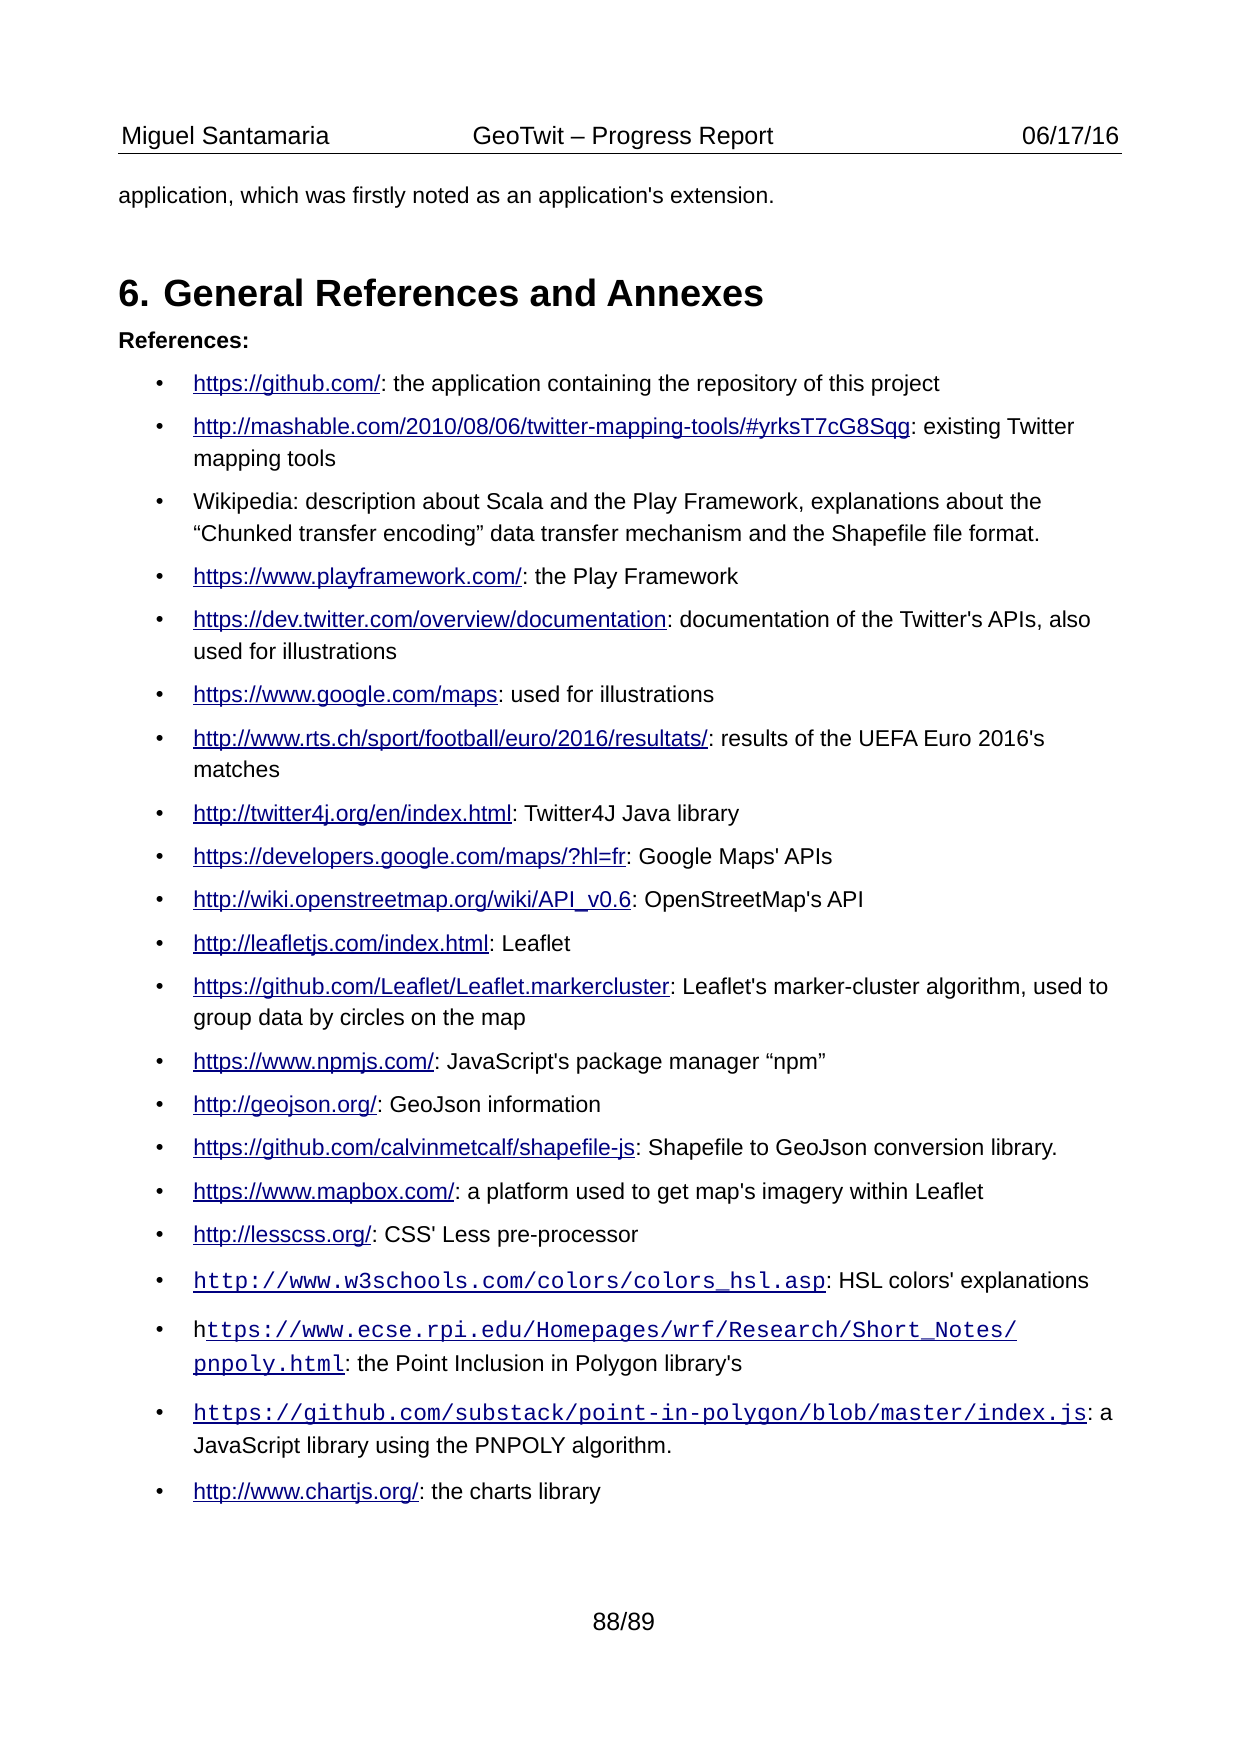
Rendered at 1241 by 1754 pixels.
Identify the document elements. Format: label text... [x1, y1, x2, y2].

list http://lesscss.org/: CSS' Less pre-processor [156, 1221, 1122, 1247]
subtitle General References and Annexes [118, 270, 1122, 314]
list http://www.rts.ch/sport/football/euro/2016/resultats/: results of the UEFA Euro 2016's matches [156, 724, 1122, 782]
list https://www.playframework.com/: the Play Framework [156, 563, 1122, 589]
list http://leafletjs.com/index.html: Leaflet [156, 929, 1122, 956]
list http://wiki.openstreetmap.org/wiki/API_v0.6: OpenStreetMap's API [156, 886, 1122, 912]
text References: [118, 327, 1122, 353]
list https://www.google.com/maps: used for illustrations [156, 681, 1122, 708]
list http://www.w3schools.com/colors/colors_hsl.asp: HSL colors' explanations [156, 1267, 1122, 1296]
list http://mashable.com/2010/08/06/twitter-mapping-tools/#yrksT7cG8Sqg: existing Twitter mapping tools [156, 413, 1122, 471]
list https://www.npmjs.com/: JavaScript's package manager “npm” [156, 1048, 1122, 1074]
list https://github.com/calvinmetcalf/shapefile-js: Shapefile to GeoJson conversion library. [156, 1134, 1122, 1161]
list https://github.com/substack/point-in-polygon/blob/master/index.js: a JavaScript library using the PNPOLY algorithm. [156, 1398, 1122, 1458]
list http://www.chartjs.org/: the charts library [156, 1478, 1122, 1505]
list https://www.ecse.rpi.edu/Homepages/wrf/Research/Short_Notes/pnpoly.html: the Point Inclusion in Polygon library's [156, 1316, 1122, 1378]
list https://www.mapbox.com/: a platform used to get map's imagery within Leaflet [156, 1178, 1122, 1204]
list https://dev.twitter.com/overview/documentation: documentation of the Twitter's APIs, also used for illustrations [156, 606, 1122, 664]
list https://developers.google.com/maps/?hl=fr: Google Maps' APIs [156, 843, 1122, 869]
text application, which was firstly noted as an application's extension. [118, 182, 1122, 209]
list https://github.com/Leaflet/Leaflet.markercluster: Leaflet's marker-cluster algorithm, used to group data by circles on the map [156, 973, 1122, 1031]
list http://geojson.org/: GeoJson information [156, 1091, 1122, 1117]
list https://github.com/: the application containing the repository of this project [156, 370, 1122, 396]
list http://twitter4j.org/en/index.html: Twitter4J Java library [156, 799, 1122, 826]
list Wikipedia: description about Scala and the Play Framework, explanations about the “Chunked transfer encoding” data transfer mechanism and the Shapefile file format. [156, 488, 1122, 546]
